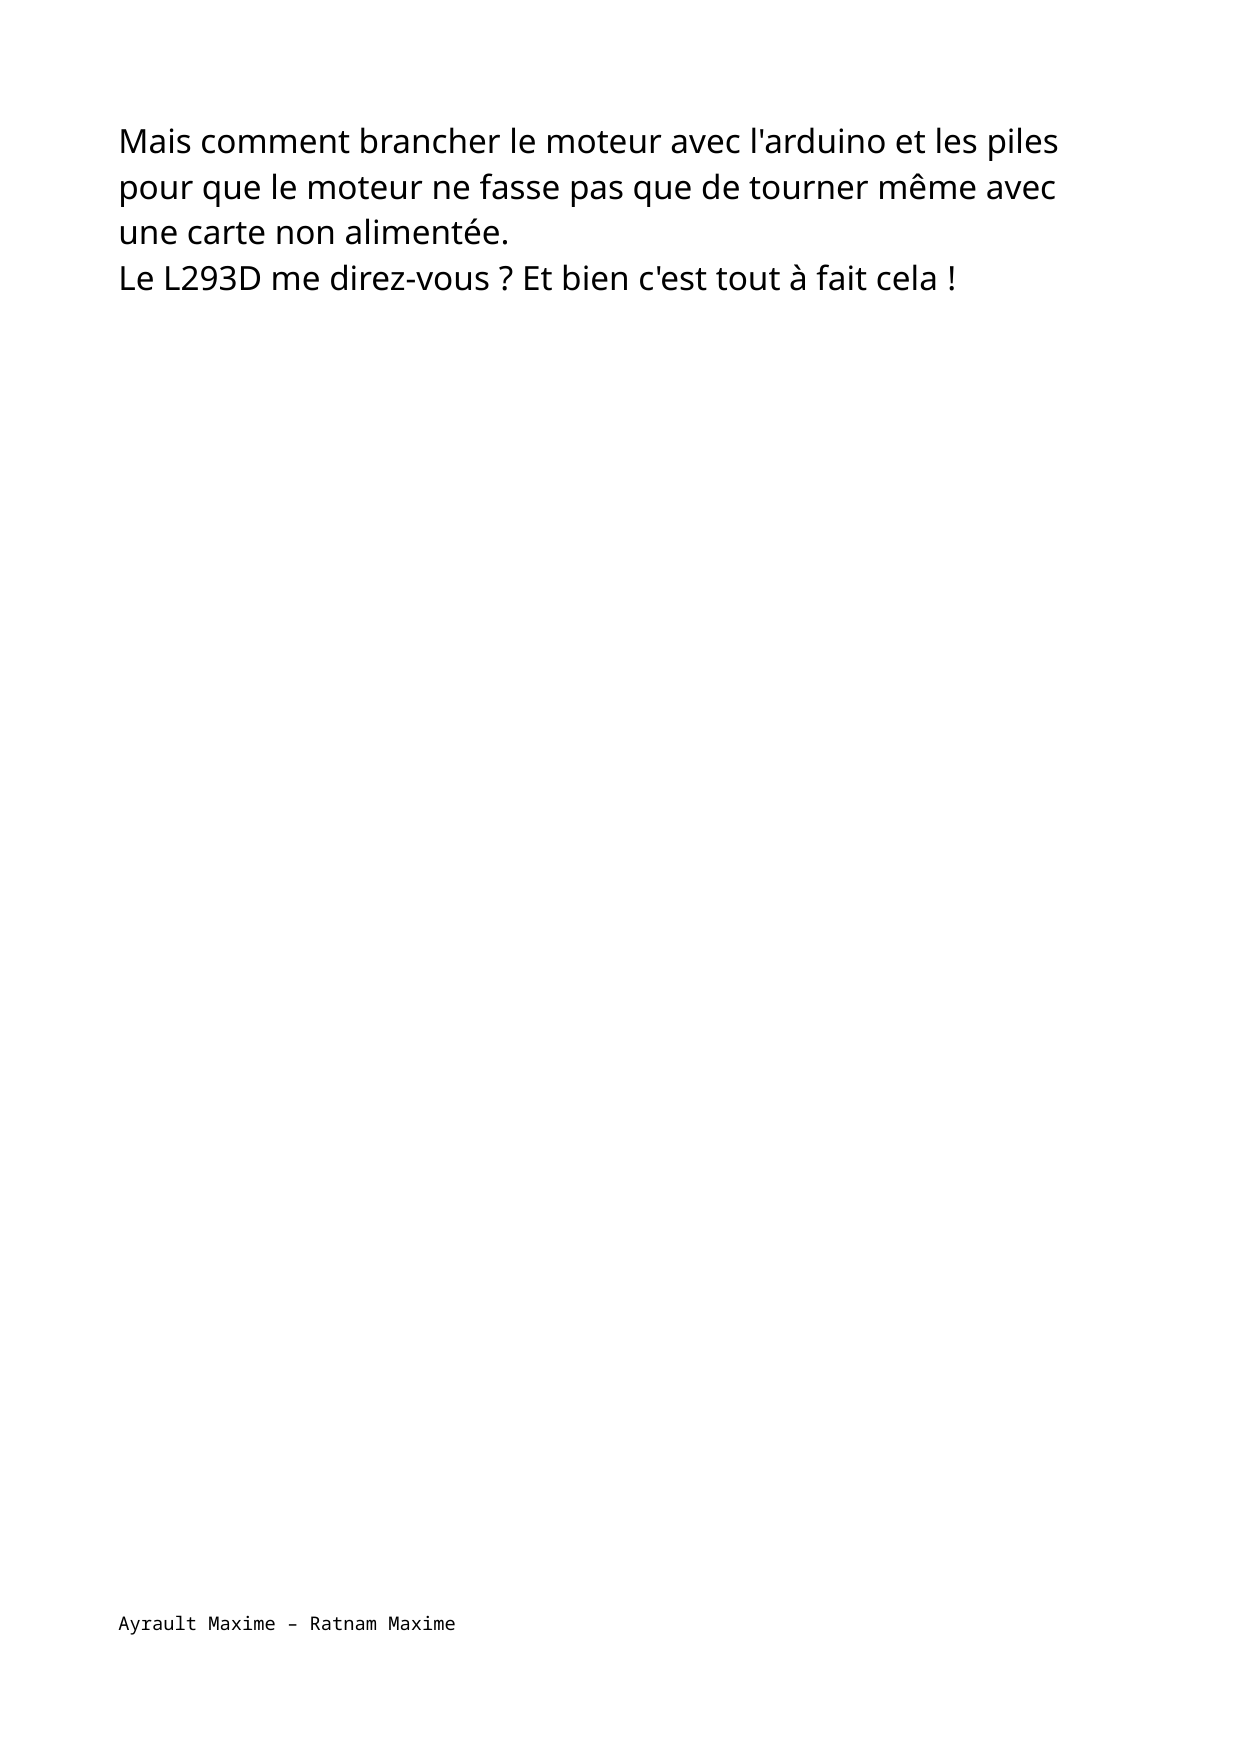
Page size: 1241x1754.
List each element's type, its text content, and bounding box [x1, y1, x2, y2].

text Mais comment brancher le moteur avec l'arduino et les piles pour que le moteur ne fasse pas que de tourner même avec une carte non alimentée. Le L293D me direz-vous ? Et bien c'est tout à fait cela ! [118, 118, 1122, 300]
